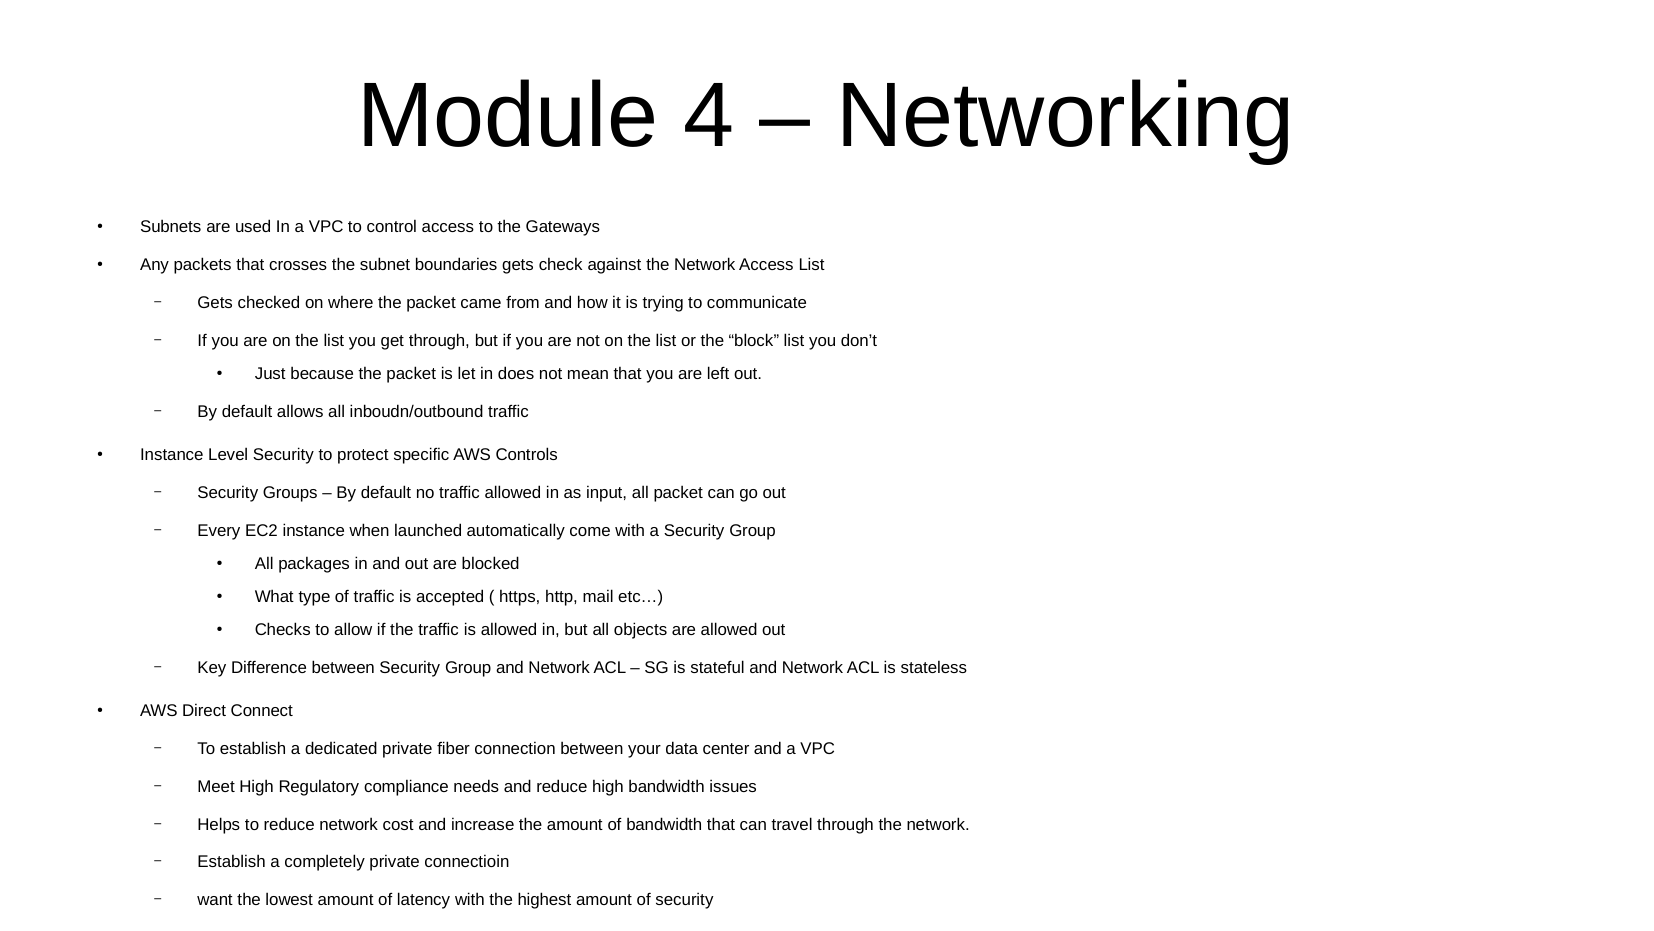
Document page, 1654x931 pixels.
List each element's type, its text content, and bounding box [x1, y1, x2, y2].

list Subnets are used In a VPC to control access to the Gateways Any packets that crosses the subnet boundaries gets check against the Network Access List Gets checked on where the packet came from and how it is trying to communicate If you are on the list you get through, but if you are not on the list or the “block” list you don’t Just because the packet is let in does not mean that you are left out. By default allows all inboudn/outbound traffic Instance Level Security to protect specific AWS Controls Security Groups – By default no traffic allowed in as input, all packet can go out Every EC2 instance when launched automatically come with a Security Group All packages in and out are blocked What type of traffic is accepted ( https, http, mail etc…) Checks to allow if the traffic is allowed in, but all objects are allowed out Key Difference between Security Group and Network ACL – SG is stateful and Network ACL is stateless AWS Direct Connect To establish a dedicated private fiber connection between your data center and a VPC Meet High Regulatory compliance needs and reduce high bandwidth issues Helps to reduce network cost and increase the amount of bandwidth that can travel through the network. Establish a completely private connectioin want the lowest amount of latency with the highest amount of security [82, 217, 1571, 916]
title Module 4 – Networking [82, 37, 1571, 193]
